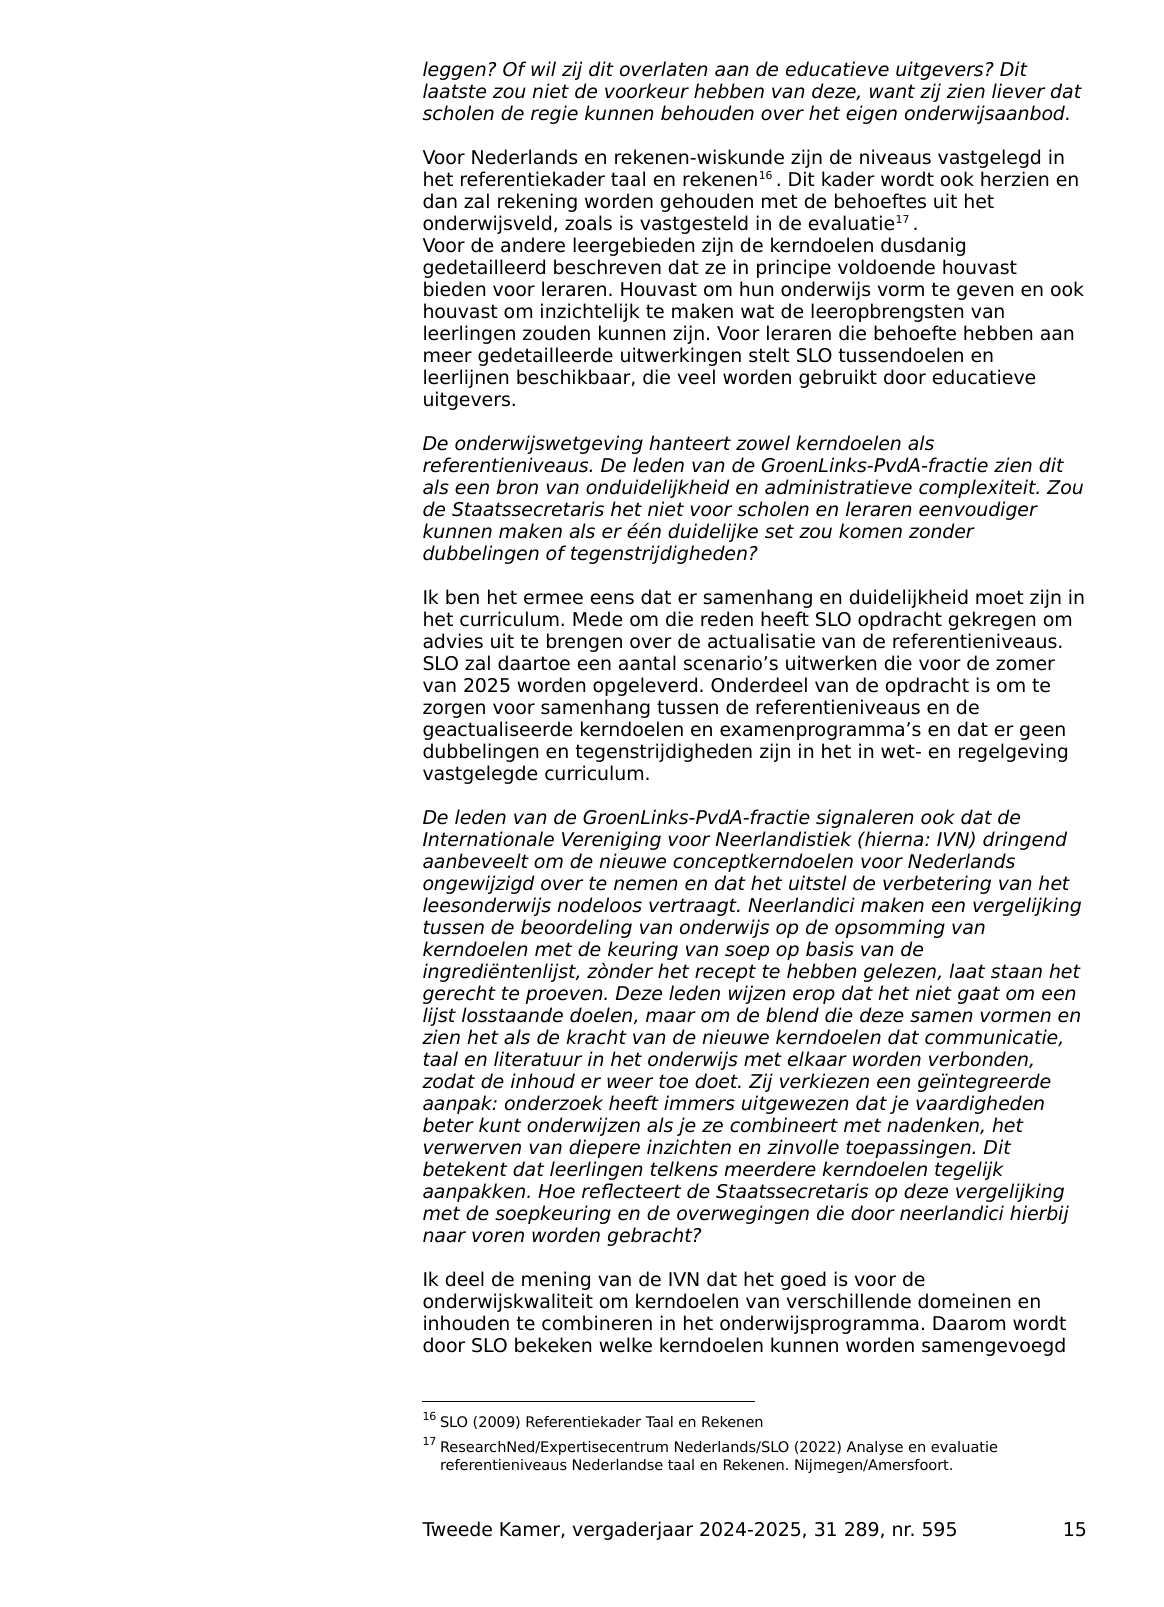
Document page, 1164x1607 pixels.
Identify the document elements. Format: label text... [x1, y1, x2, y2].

text Voor Nederlands en rekenen-wiskunde zijn de niveaus vastgelegd in het referentiekader taal en rekenen. Dit kader wordt ook herzien en dan zal rekening worden gehouden met de behoeftes uit het onderwijsveld, zoals is vastgesteld in de evaluatie. [422, 147, 1087, 235]
text Ik ben het ermee eens dat er samenhang en duidelijkheid moet zijn in het curriculum. Mede om die reden heeft SLO opdracht gekregen om advies uit te brengen over de actualisatie van de referentieniveaus. SLO zal daartoe een aantal scenario’s uitwerken die voor de zomer van 2025 worden opgeleverd. Onderdeel van de opdracht is om te zorgen voor samenhang tussen de referentieniveaus en de geactualiseerde kerndoelen en examenprogramma’s en dat er geen dubbelingen en tegenstrijdigheden zijn in het in wet- en regelgeving vastgelegde curriculum. [422, 587, 1087, 785]
text Voor de andere leergebieden zijn de kerndoelen dusdanig gedetailleerd beschreven dat ze in principe voldoende houvast bieden voor leraren. Houvast om hun onderwijs vorm te geven en ook houvast om inzichtelijk te maken wat de leeropbrengsten van leerlingen zouden kunnen zijn. Voor leraren die behoefte hebben aan meer gedetailleerde uitwerkingen stelt SLO tussendoelen en leerlijnen beschikbaar, die veel worden gebruikt door educatieve uitgevers. [422, 235, 1087, 411]
text Ik deel de mening van de IVN dat het goed is voor de onderwijskwaliteit om kerndoelen van verschillende domeinen en inhouden te combineren in het onderwijsprogramma. Daarom wordt door SLO bekeken welke kerndoelen kunnen worden samengevoegd [422, 1269, 1087, 1357]
text ResearchNed/Expertisecentrum Nederlands/SLO (2022) Analyse en evaluatie referentieniveaus Nederlandse taal en Rekenen. Nijmegen/Amersfoort. [422, 1435, 1087, 1474]
text SLO (2009) Referentiekader Taal en Rekenen [422, 1410, 1087, 1432]
text leggen? Of wil zij dit overlaten aan de educatieve uitgevers? Dit laatste zou niet de voorkeur hebben van deze, want zij zien liever dat scholen de regie kunnen behouden over het eigen onderwijsaanbod. [422, 59, 1087, 125]
text De onderwijswetgeving hanteert zowel kerndoelen als referentieniveaus. De leden van de GroenLinks-PvdA-fractie zien dit als een bron van onduidelijkheid en administratieve complexiteit. Zou de Staatssecretaris het niet voor scholen en leraren eenvoudiger kunnen maken als er één duidelijke set zou komen zonder dubbelingen of tegenstrijdigheden? [422, 433, 1087, 565]
text De leden van de GroenLinks-PvdA-fractie signaleren ook dat de Internationale Vereniging voor Neerlandistiek (hierna: IVN) dringend aanbeveelt om de nieuwe conceptkerndoelen voor Nederlands ongewijzigd over te nemen en dat het uitstel de verbetering van het leesonderwijs nodeloos vertraagt. Neerlandici maken een vergelijking tussen de beoordeling van onderwijs op de opsomming van kerndoelen met de keuring van soep op basis van de ingrediëntenlijst, zònder het recept te hebben gelezen, laat staan het gerecht te proeven. Deze leden wijzen erop dat het niet gaat om een lijst losstaande doelen, maar om de blend die deze samen vormen en zien het als de kracht van de nieuwe kerndoelen dat communicatie, taal en literatuur in het onderwijs met elkaar worden verbonden, zodat de inhoud er weer toe doet. Zij verkiezen een geïntegreerde aanpak: onderzoek heeft immers uitgewezen dat je vaardigheden beter kunt onderwijzen als je ze combineert met nadenken, het verwerven van diepere inzichten en zinvolle toepassingen. Dit betekent dat leerlingen telkens meerdere kerndoelen tegelijk aanpakken. Hoe reflecteert de Staatssecretaris op deze vergelijking met de soepkeuring en de overwegingen die door neerlandici hierbij naar voren worden gebracht? [422, 807, 1087, 1247]
